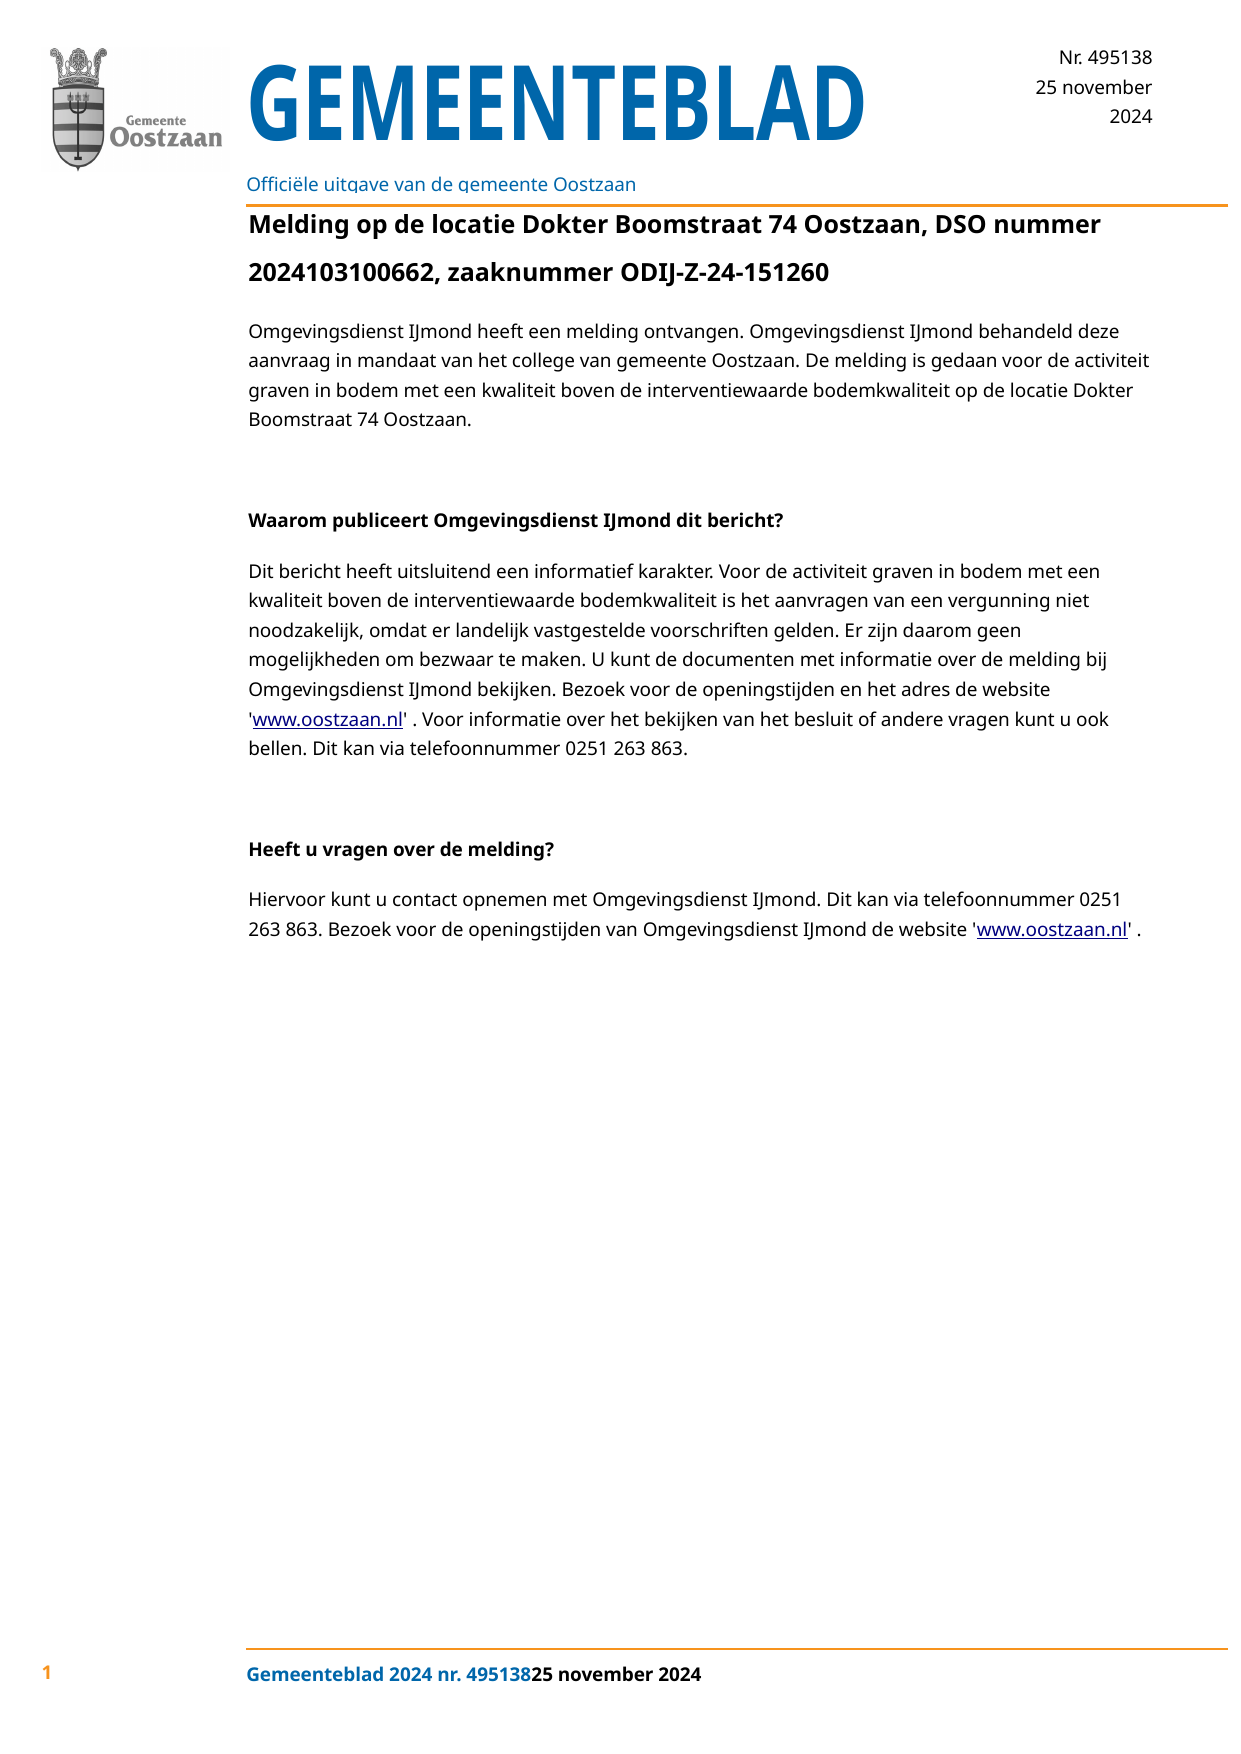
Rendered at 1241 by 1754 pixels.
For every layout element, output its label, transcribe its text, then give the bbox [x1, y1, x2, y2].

text Hiervoor kunt u contact opnemen met Omgevingsdienst IJmond. Dit kan via telefoonnummer 0251 263 863. Bezoek voor de openingstijden van Omgevingsdienst IJmond de website 'www.oostzaan.nl' . [248, 887, 1152, 942]
text Waarom publiceert Omgevingsdienst IJmond dit bericht? [248, 507, 1152, 533]
text Dit bericht heeft uitsluitend een informatief karakter. Voor de activiteit graven in bodem met een kwaliteit boven de interventiewaarde bodemkwaliteit is het aanvragen van een vergunning niet noodzakelijk, omdat er landelijk vastgestelde voorschriften gelden. Er zijn daarom geen mogelijkheden om bezwaar te maken. U kunt de documenten met informatie over de melding bij Omgevingsdienst IJmond bekijken. Bezoek voor de openingstijden en het adres de website 'www.oostzaan.nl' . Voor informatie over het bekijken van het besluit of andere vragen kunt u ook bellen. Dit kan via telefoonnummer 0251 263 863. [248, 558, 1152, 761]
text Omgevingsdienst IJmond heeft een melding ontvangen. Omgevingsdienst IJmond behandeld deze aanvraag in mandaat van het college van gemeente Oostzaan. De melding is gedaan voor de activiteit graven in bodem met een kwaliteit boven de interventiewaarde bodemkwaliteit op de locatie Dokter Boomstraat 74 Oostzaan. [248, 318, 1152, 432]
text Melding op de locatie Dokter Boomstraat 74 Oostzaan, DSO nummer 2024103100662, zaaknummer ODIJ-Z-24-151260 [248, 207, 1152, 288]
picture [41, 47, 231, 172]
text Heeft u vragen over de melding? [248, 836, 1152, 862]
